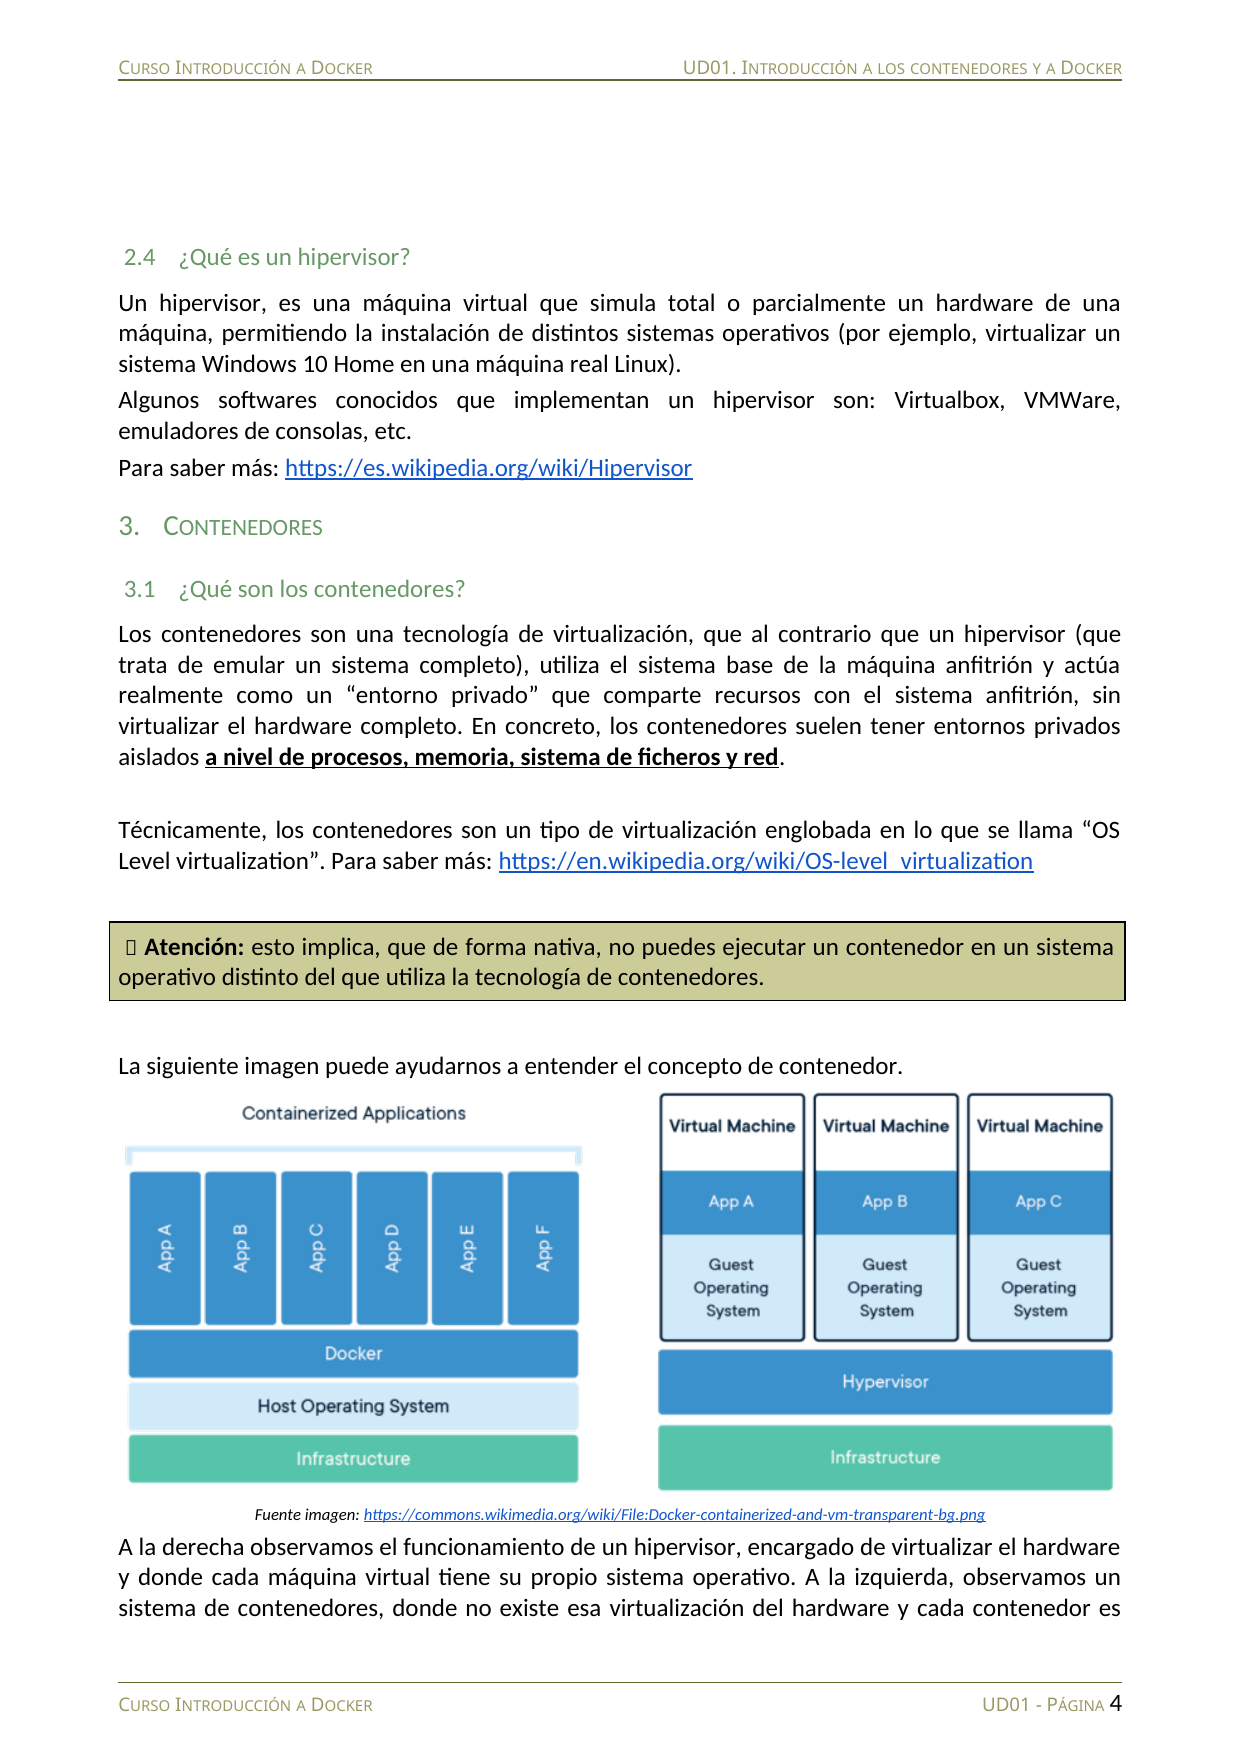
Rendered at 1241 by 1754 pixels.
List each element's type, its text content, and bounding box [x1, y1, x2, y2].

text Fuente imagen: https://commons.wikimedia.org/wiki/File:Docker-containerized-and-vm-transparent-bg.png [118, 1504, 1122, 1524]
text Un hipervisor, es una máquina virtual que simula total o parcialmente un hardware de una máquina, permitiendo la instalación de distintos sistemas operativos (por ejemplo, virtualizar un sistema Windows 10 Home en una máquina real Linux). [118, 287, 1122, 378]
text Los contenedores son una tecnología de virtualización, que al contrario que un hipervisor (que trata de emular un sistema completo), utiliza el sistema base de la máquina anfitrión y actúa realmente como un “entorno privado” que comparte recursos con el sistema anfitrión, sin virtualizar el hardware completo. En concreto, los contenedores suelen tener entornos privados aislados a nivel de procesos, memoria, sistema de ficheros y red. [118, 618, 1122, 771]
text Para saber más: https://es.wikipedia.org/wiki/Hipervisor [118, 452, 1122, 483]
text Técnicamente, los contenedores son un tipo de virtualización englobada en lo que se llama “OS Level virtualization”. Para saber más: https://en.wikipedia.org/wiki/OS-level_virtualization [118, 814, 1122, 876]
subtitle Contenedores [118, 507, 1122, 543]
subtitle ¿Qué es un hipervisor? [118, 241, 1122, 272]
picture [118, 1087, 1123, 1498]
text La siguiente imagen puede ayudarnos a entender el concepto de contenedor. [118, 1050, 1122, 1081]
text ❕ Atención: esto implica, que de forma nativa, no puedes ejecutar un contenedor en un sistema operativo distinto del que utiliza la tecnología de contenedores. [110, 923, 1124, 1000]
text Algunos softwares conocidos que implementan un hipervisor son: Virtualbox, VMWare, emuladores de consolas, etc. [118, 385, 1122, 446]
text A la derecha observamos el funcionamiento de un hipervisor, encargado de virtualizar el hardware y donde cada máquina virtual tiene su propio sistema operativo. A la izquierda, observamos un sistema de contenedores, donde no existe esa virtualización del hardware y cada contenedor es [118, 1531, 1122, 1622]
subtitle ¿Qué son los contenedores? [118, 573, 1122, 604]
